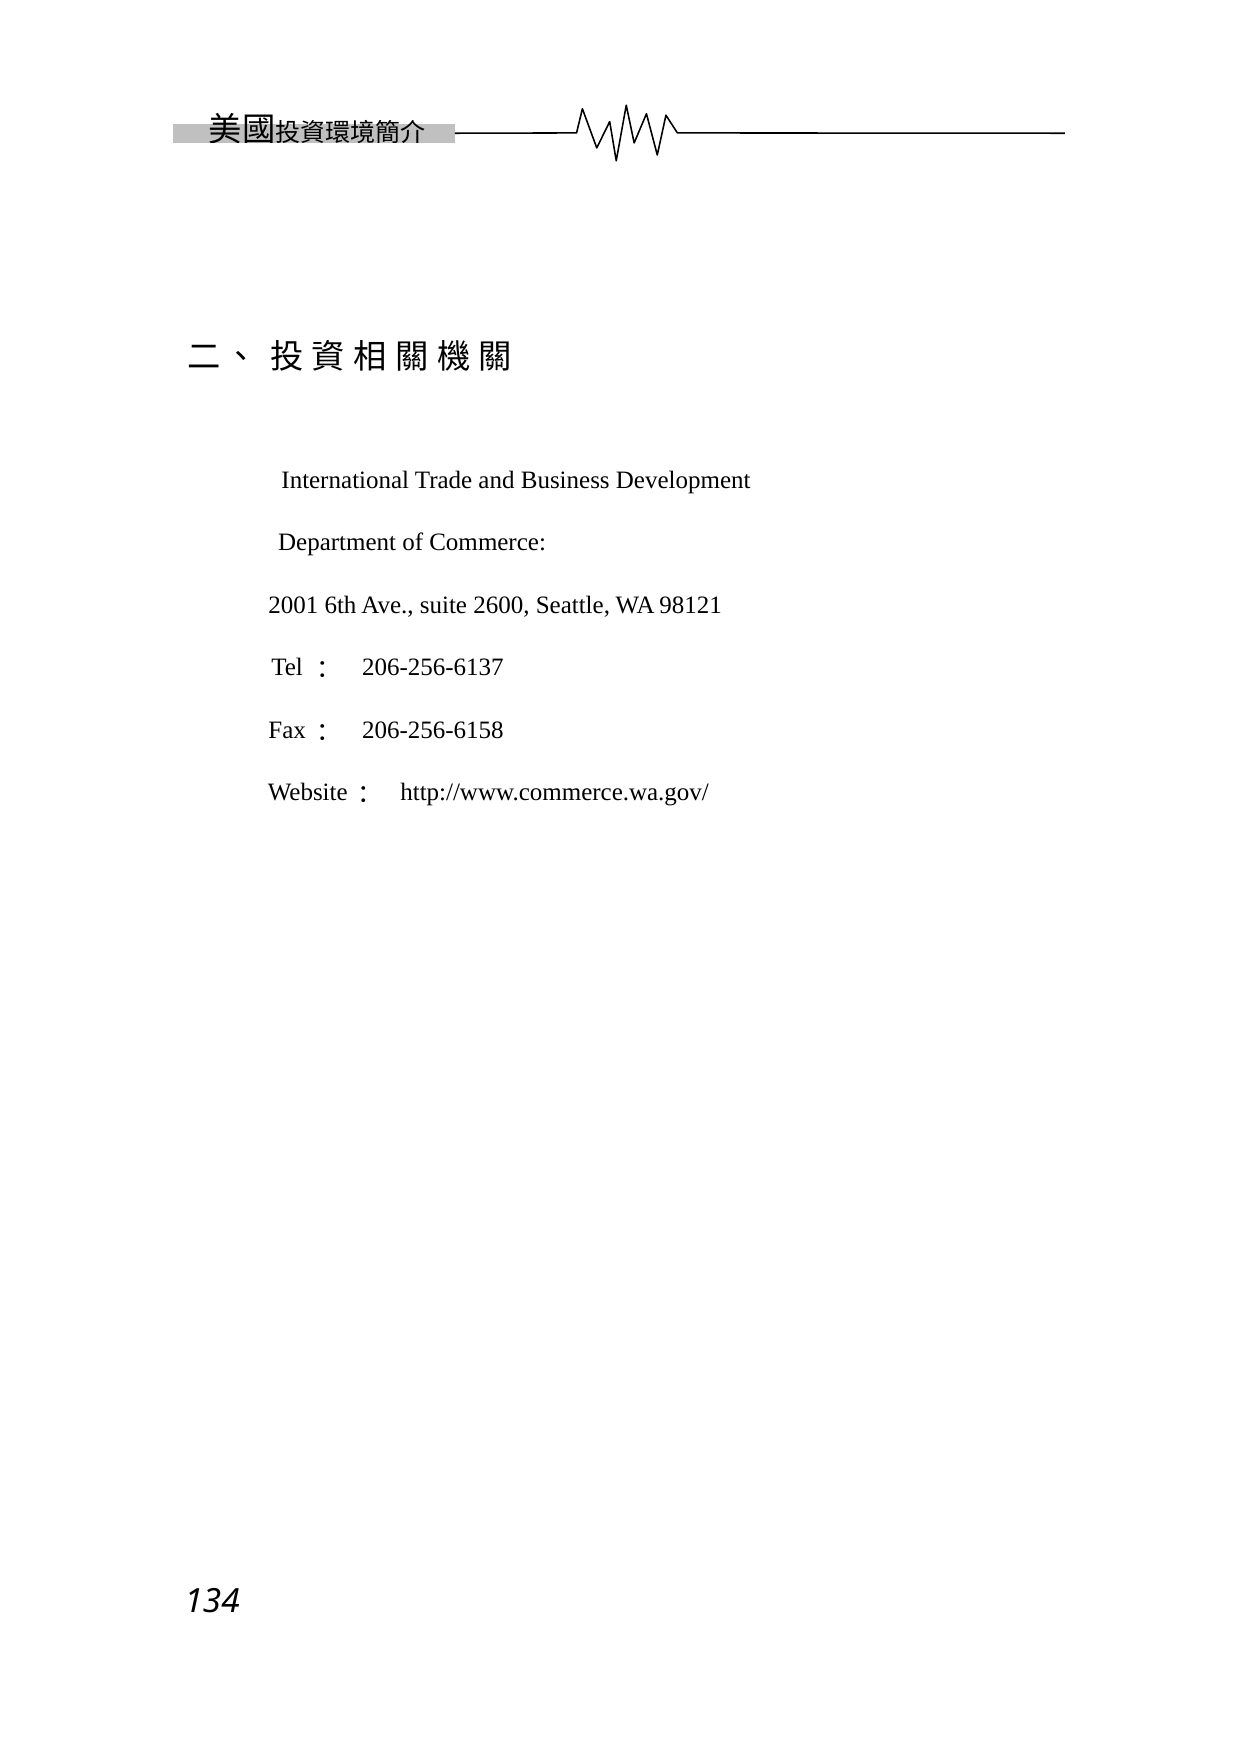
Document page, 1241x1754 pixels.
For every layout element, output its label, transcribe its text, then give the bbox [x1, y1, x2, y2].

text Tel：206-256-6137 [183, 625, 1058, 688]
text 2001 6th Ave., suite 2600, Seattle, WA 98121 [183, 563, 1058, 625]
text Fax：206-256-6158 [183, 688, 1058, 750]
text 二、投資相關機關 [183, 313, 1058, 375]
text International Trade and Business Development [183, 438, 1058, 500]
text Website：http://www.commerce.wa.gov/ [183, 750, 1058, 813]
text Department of Commerce: [183, 500, 1058, 563]
